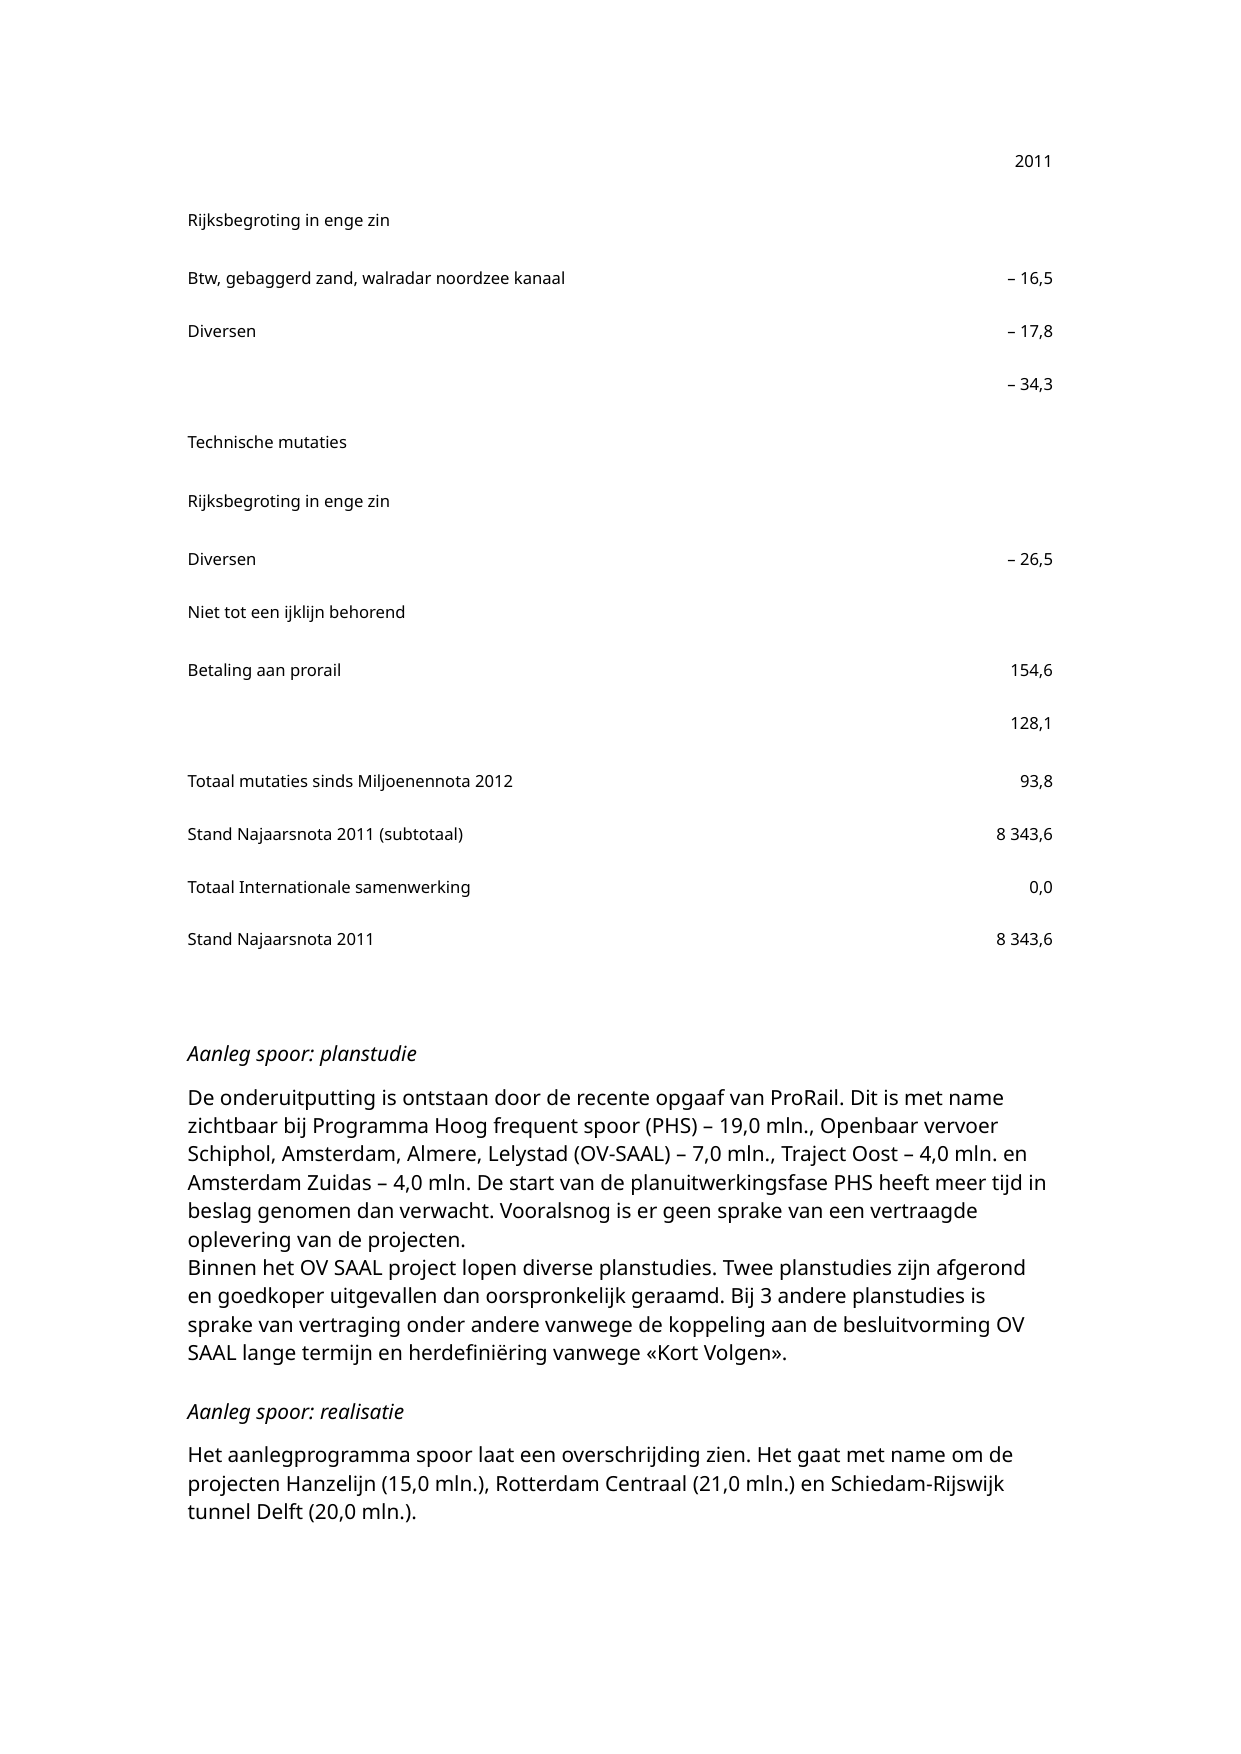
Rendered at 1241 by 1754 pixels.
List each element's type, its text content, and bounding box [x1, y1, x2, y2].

table_cell Stand Najaarsnota 2011 [188, 928, 879, 981]
table_cell [880, 431, 1053, 489]
table_cell – 17,8 [880, 320, 1053, 372]
table_cell [188, 711, 879, 770]
table_cell [188, 372, 879, 431]
table_cell Rijksbegroting in enge zin [188, 209, 879, 267]
table_cell Diversen [188, 548, 879, 600]
text Het aanlegprogramma spoor laat een overschrijding zien. Het gaat met name om de projecten Hanzelijn (15,0 mln.), Rotterdam Centraal (21,0 mln.) en Schiedam-Rijswijk tunnel Delft (20,0 mln.). [187, 1440, 1053, 1526]
text De onderuitputting is ontstaan door de recente opgaaf van ProRail. Dit is met name zichtbaar bij Programma Hoog frequent spoor (PHS) – 19,0 mln., Openbaar vervoer Schiphol, Amsterdam, Almere, Lelystad (OV-SAAL) – 7,0 mln., Traject Oost – 4,0 mln. en Amsterdam Zuidas – 4,0 mln. De start van de planuitwerkingsfase PHS heeft meer tijd in beslag genomen dan verwacht. Vooralsnog is er geen sprake van een vertraagde oplevering van de projecten. [187, 1083, 1053, 1253]
table_cell 93,8 [880, 770, 1053, 823]
table_cell Diversen [188, 320, 879, 372]
table_cell 154,6 [880, 659, 1053, 711]
table_cell – 26,5 [880, 548, 1053, 600]
table_cell Btw, gebaggerd zand, walradar noordzee kanaal [188, 267, 879, 319]
table_cell – 34,3 [880, 372, 1053, 431]
table_cell – 16,5 [880, 267, 1053, 319]
table_cell 128,1 [880, 711, 1053, 770]
table_cell Stand Najaarsnota 2011 (subtotaal) [188, 823, 879, 875]
table_cell [880, 209, 1053, 267]
text Binnen het OV SAAL project lopen diverse planstudies. Twee planstudies zijn afgerond en goedkoper uitgevallen dan oorspronkelijk geraamd. Bij 3 andere planstudies is sprake van vertraging onder andere vanwege de koppeling aan de besluitvorming OV SAAL lange termijn en herdefiniëring vanwege «Kort Volgen». [187, 1253, 1053, 1367]
table_cell 0,0 [880, 875, 1053, 928]
table_cell 8 343,6 [880, 928, 1053, 981]
table_cell Totaal mutaties sinds Miljoenennota 2012 [188, 770, 879, 823]
table_cell Niet tot een ijklijn behorend [188, 600, 879, 659]
table_cell Rijksbegroting in enge zin [188, 489, 879, 548]
table_header [188, 150, 879, 208]
table_cell Betaling aan prorail [188, 659, 879, 711]
table_cell [880, 600, 1053, 659]
table_cell Totaal Internationale samenwerking [188, 875, 879, 928]
table_cell 8 343,6 [880, 823, 1053, 875]
table_cell [880, 489, 1053, 548]
text Aanleg spoor: realisatie [187, 1397, 1053, 1425]
text Aanleg spoor: planstudie [187, 1039, 1053, 1068]
table_header 2011 [880, 150, 1053, 208]
table_cell Technische mutaties [188, 431, 879, 489]
